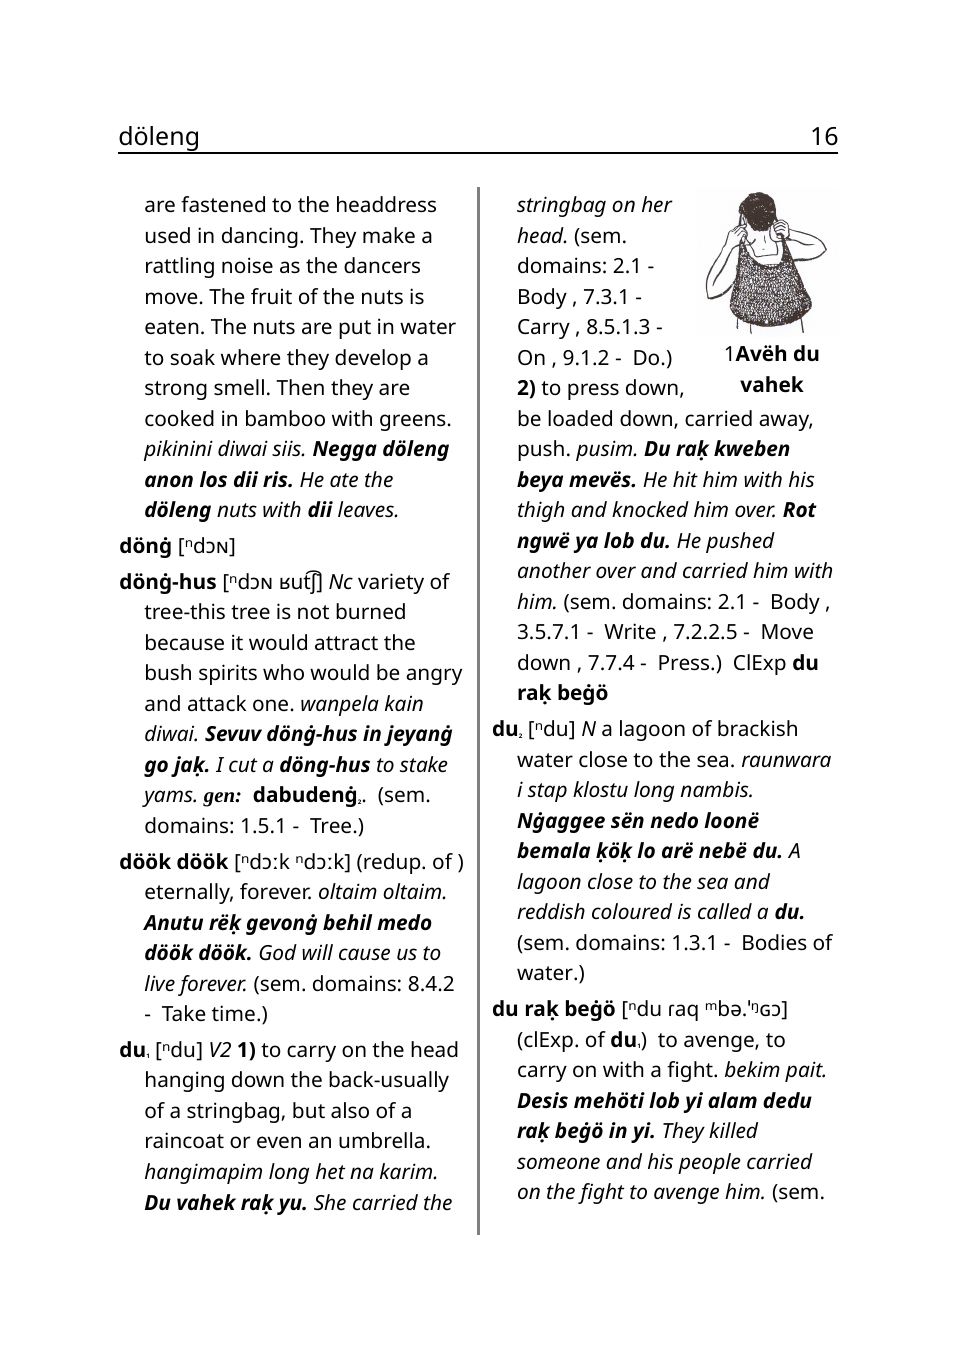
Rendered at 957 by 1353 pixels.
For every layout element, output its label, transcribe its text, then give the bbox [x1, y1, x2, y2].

text du raḳ beġö [ⁿdu ɾaq ᵐbə.ˈᵑɢɔ] (clExp. of du1) to avenge, to carry on with a fight. bekim pait. Desis mehöti lob yi alam dedu raḳ beġö in yi. They killed someone and his people carried on the fight to avenge him. (sem. [492, 991, 837, 1210]
text döök döök [ⁿdɔːk ⁿdɔːk] (redup. of ) eternally, forever. oltaim oltaim. Anutu rëḳ gevonġ behil medo döök döök. God will cause us to live forever. (sem. domains: 8.4.2 - Take time.) [119, 844, 465, 1032]
text du2 [ⁿdu] N a lagoon of brackish water close to the sea. raunwara i stap klostu long nambis. Nġaggee sën nedo loonë bemala ḳöḳ lo arë nebë du. A lagoon close to the sea and reddish coloured is called a du. (sem. domains: 1.3.1 - Bodies of water.) [492, 711, 837, 991]
text dönġ-hus [ⁿdɔɴ ʁut͡ʃ] Nc variety of tree-this tree is not burned because it would attract the bush spirits who would be angry and attack one. wanpela kain diwai. Sevuv dönġ-hus in jeyanġ go jaḳ. I cut a döng-hus to stake yams. gen: dabudenġ2. (sem. domains: 1.5.1 - Tree.) [119, 564, 465, 844]
text du1 [ⁿdu] V2 1) to carry on the head hanging down the back-usually of a stringbag, but also of a raincoat or even an umbrella. hangimapim long het na karim. Du vahek raḳ yu. She carried the [119, 1032, 465, 1220]
text are fastened to the headdress used in dancing. They make a rattling noise as the dancers move. The fruit of the nuts is eaten. The nuts are put in water to soak where they develop a strong smell. Then they are cooked in bamboo with greens. pikinini diwai siis. Negga döleng anon los dii ris. He ate the döleng nuts with dii leaves. [119, 188, 465, 528]
picture [696, 187, 839, 337]
text dönġ [ⁿdɔɴ] [119, 528, 465, 564]
text stringbag on her head. (sem. domains: 2.1 - Body , 7.3.1 - Carry , 8.5.1.3 - On , 9.1.2 - Do.) 2) to press down, be loaded down, carried away, push. pusim. Du raḳ kweben beya mevës. He hit him with his thigh and knocked him over. Rot ngwë ya lob du. He pushed another over and carried him with him. (sem. domains: 2.1 - Body , 3.5.7.1 - Write , 7.2.2.5 - Move down , 7.7.4 - Press.) ClExp du raḳ beġö [492, 188, 837, 711]
text 1Avëh du vahek [706, 337, 837, 402]
